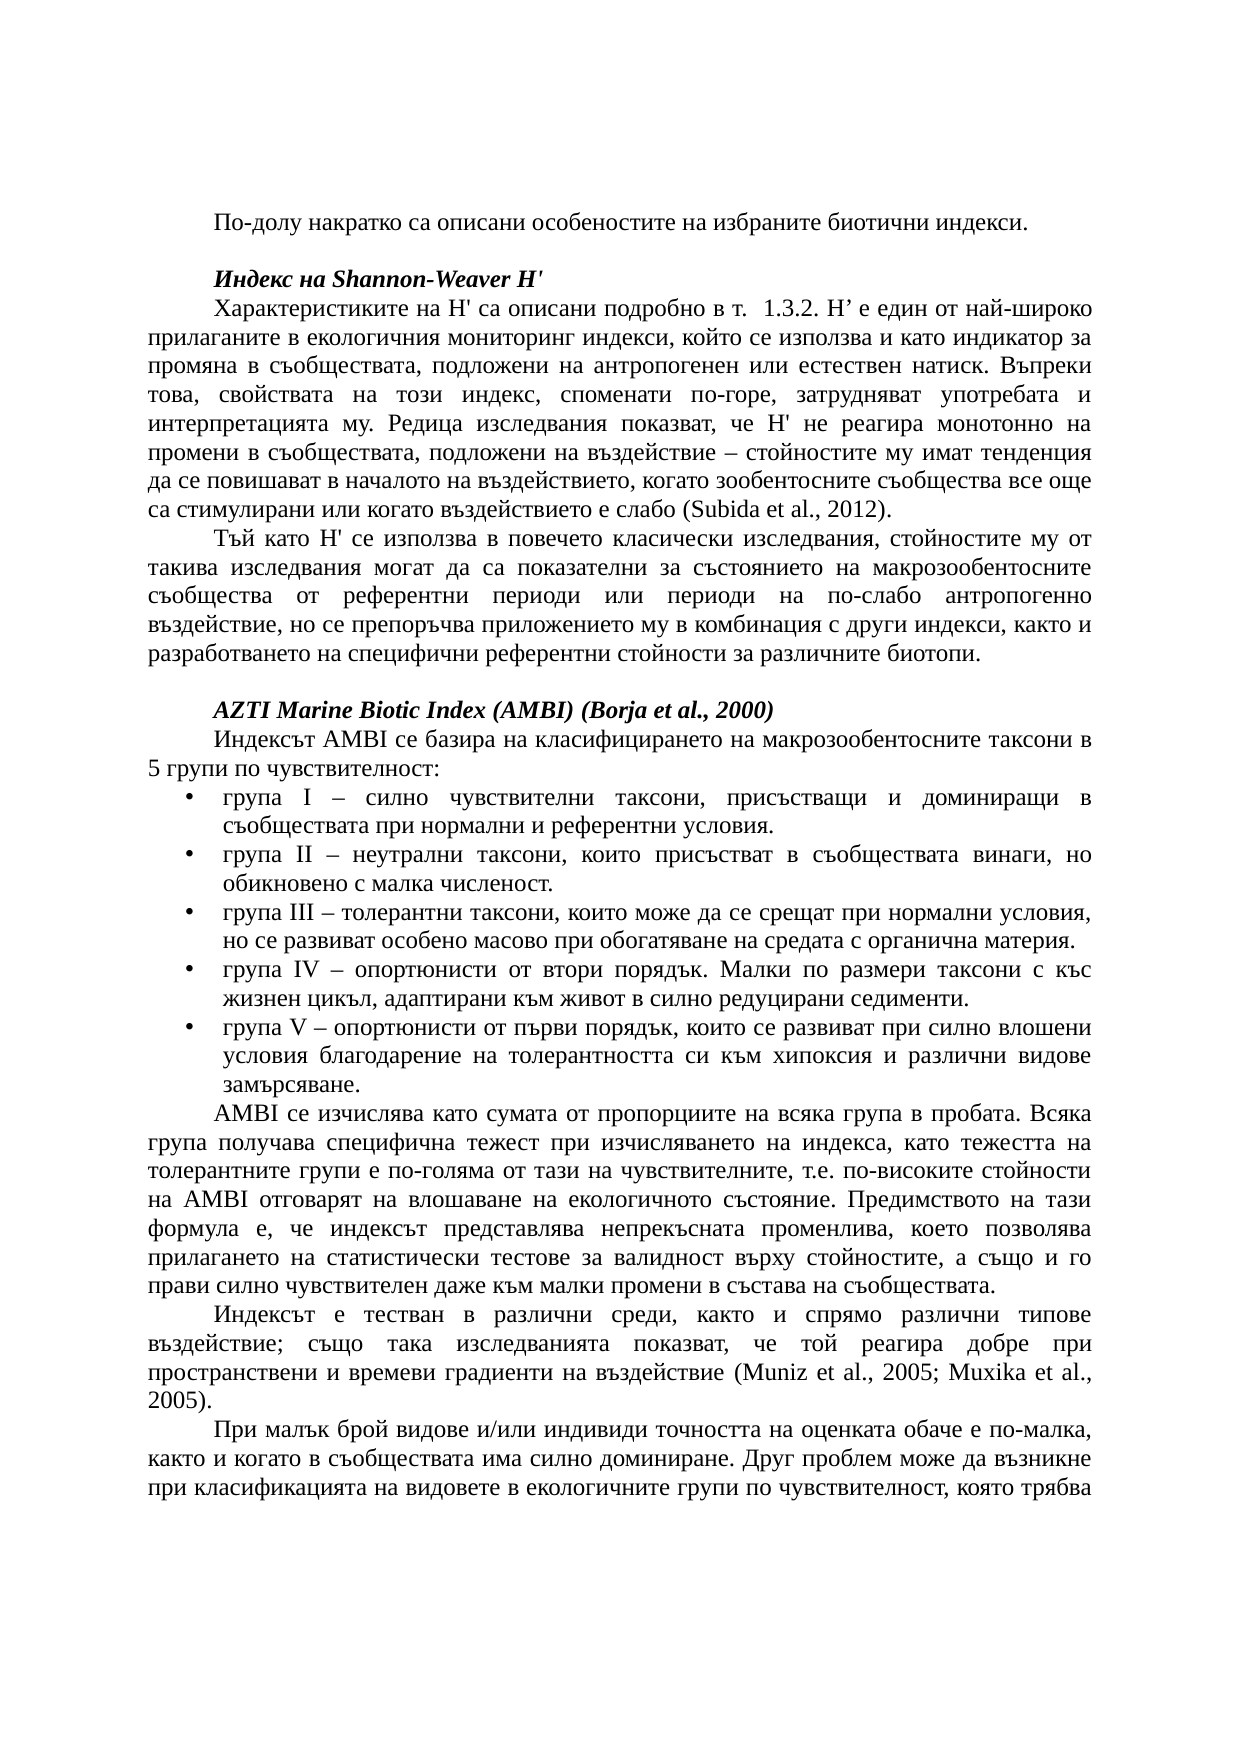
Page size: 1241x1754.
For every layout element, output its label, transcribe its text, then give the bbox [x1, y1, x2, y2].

list група IV – опортюнисти от втори порядък. Малки по размери таксони с къс жизнен цикъл, адаптирани към живот в силно редуцирани седименти. [185, 954, 1093, 1012]
text Индексът е тестван в различни среди, както и спрямо различни типове въздействие; също така изследванията показват, че той реагира добре при пространствени и времеви градиенти на въздействие (Muniz et al., 2005; Muxika et al., 2005). [148, 1299, 1093, 1414]
text Характеристиките на H' са описани подробно в т. 1.3.2. H’ е един от най-широко прилаганите в екологичния мониторинг индекси, който се използва и като индикатор за промяна в съобществата, подложени на антропогенен или естествен натиск. Въпреки това, свойствата на този индекс, споменати по-горе, затрудняват употребата и интерпретацията му. Редица изследвания показват, че H' не реагира монотонно на промени в съобществата, подложени на въздействие – стойностите му имат тенденция да се повишават в началото на въздействието, когато зообентосните съобщества все още са стимулирани или когато въздействието е слабо (Subida et al., 2012). [148, 293, 1093, 523]
text Индекс на Shannon-Weaver H' [148, 264, 1093, 293]
list група II – неутрални таксони, които присъстват в съобществата винаги, но обикновено с малка численост. [185, 839, 1093, 897]
text При малък брой видове и/или индивиди точността на оценката обаче е по-малка, както и когато в съобществата има силно доминиране. Друг проблем може да възникне при класификацията на видовете в екологичните групи по чувствителност, която трябва [148, 1414, 1093, 1500]
list група V – опортюнисти от първи порядък, които се развиват при силно влошени условия благодарение на толерантността си към хипоксия и различни видове замърсяване. [185, 1012, 1093, 1098]
text Тъй като H' се използва в повечето класически изследвания, стойностите му от такива изследвания могат да са показателни за състоянието на макрозообентосните съобщества от референтни периоди или периоди на по-слабо антропогенно въздействие, но се препоръчва приложението му в комбинация с други индекси, както и разработването на специфични референтни стойности за различните биотопи. [148, 523, 1093, 667]
text По-долу накратко са описани особеностите на избраните биотични индекси. [148, 207, 1093, 235]
text Индексът AMBI се базира на класифицирането на макрозообентосните таксони в 5 групи по чувствителност: [148, 724, 1093, 782]
text AMBI се изчислява като сумата от пропорциите на всяка група в пробата. Всяка група получава специфична тежест при изчисляването на индекса, като тежестта на толерантните групи е по-голяма от тази на чувствителните, т.е. по-високите стойности на AMBI отговарят на влошаване на екологичното състояние. Предимството на тази формула е, че индексът представлява непрекъсната променлива, което позволява прилагането на статистически тестове за валидност върху стойностите, а също и го прави силно чувствителен даже към малки промени в състава на съобществата. [148, 1098, 1093, 1299]
text AZTI Marine Biotic Index (AMBI) (Borja et al., 2000) [148, 695, 1093, 724]
list група I – силно чувствителни таксони, присъстващи и доминиращи в съобществата при нормални и референтни условия. [185, 782, 1093, 839]
list група III – толерантни таксони, които може да се срещат при нормални условия, но се развиват особено масово при обогатяване на средата с органична материя. [185, 897, 1093, 954]
